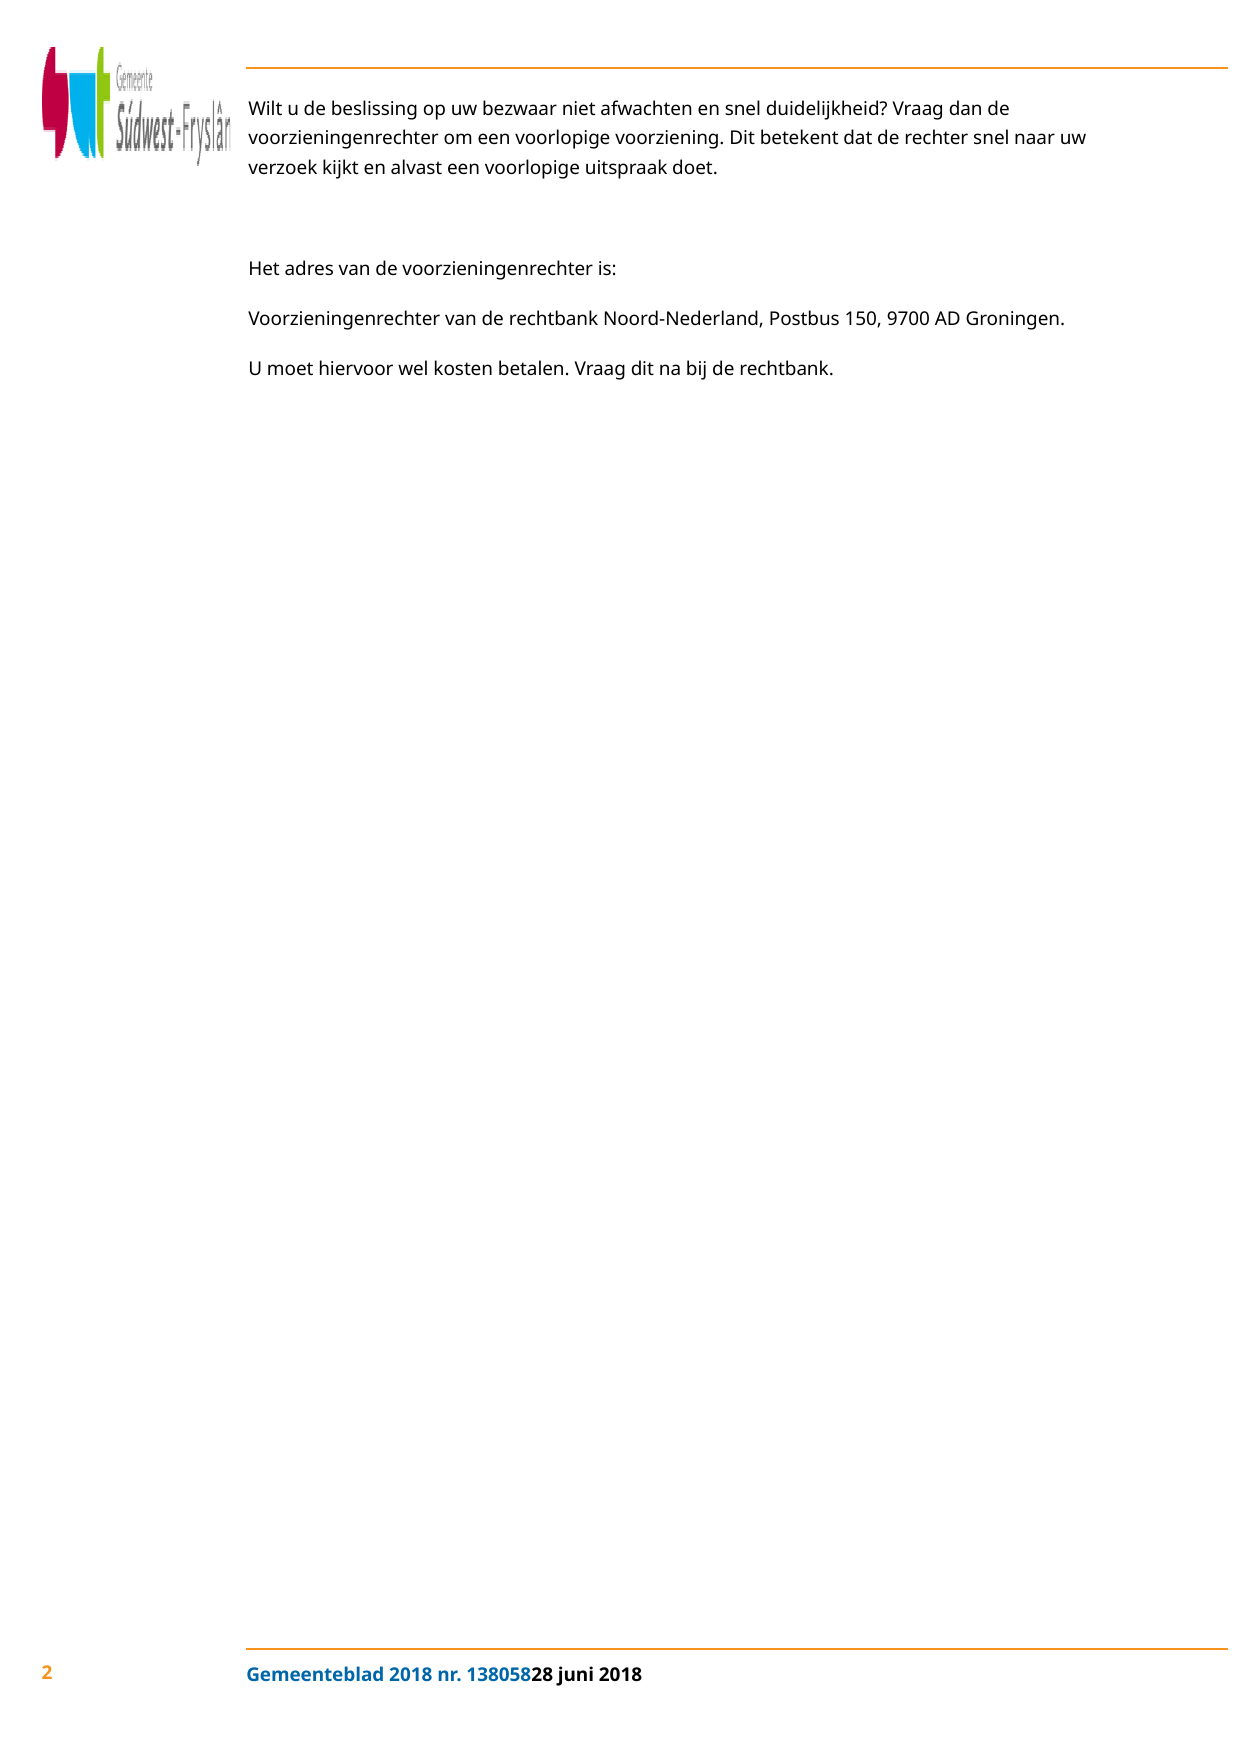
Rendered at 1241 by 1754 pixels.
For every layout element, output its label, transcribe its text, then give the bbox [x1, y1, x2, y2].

text Wilt u de beslissing op uw bezwaar niet afwachten en snel duidelijkheid? Vraag dan de voorzieningenrechter om een voorlopige voorziening. Dit betekent dat de rechter snel naar uw verzoek kijkt en alvast een voorlopige uitspraak doet. [248, 95, 1152, 180]
text Het adres van de voorzieningenrechter is: [248, 255, 1152, 281]
text Voorzieningenrechter van de rechtbank Noord-Nederland, Postbus 150, 9700 AD Groningen. [248, 305, 1152, 331]
text U moet hiervoor wel kosten betalen. Vraag dit na bij de rechtbank. [248, 356, 1152, 381]
picture [41, 47, 231, 172]
